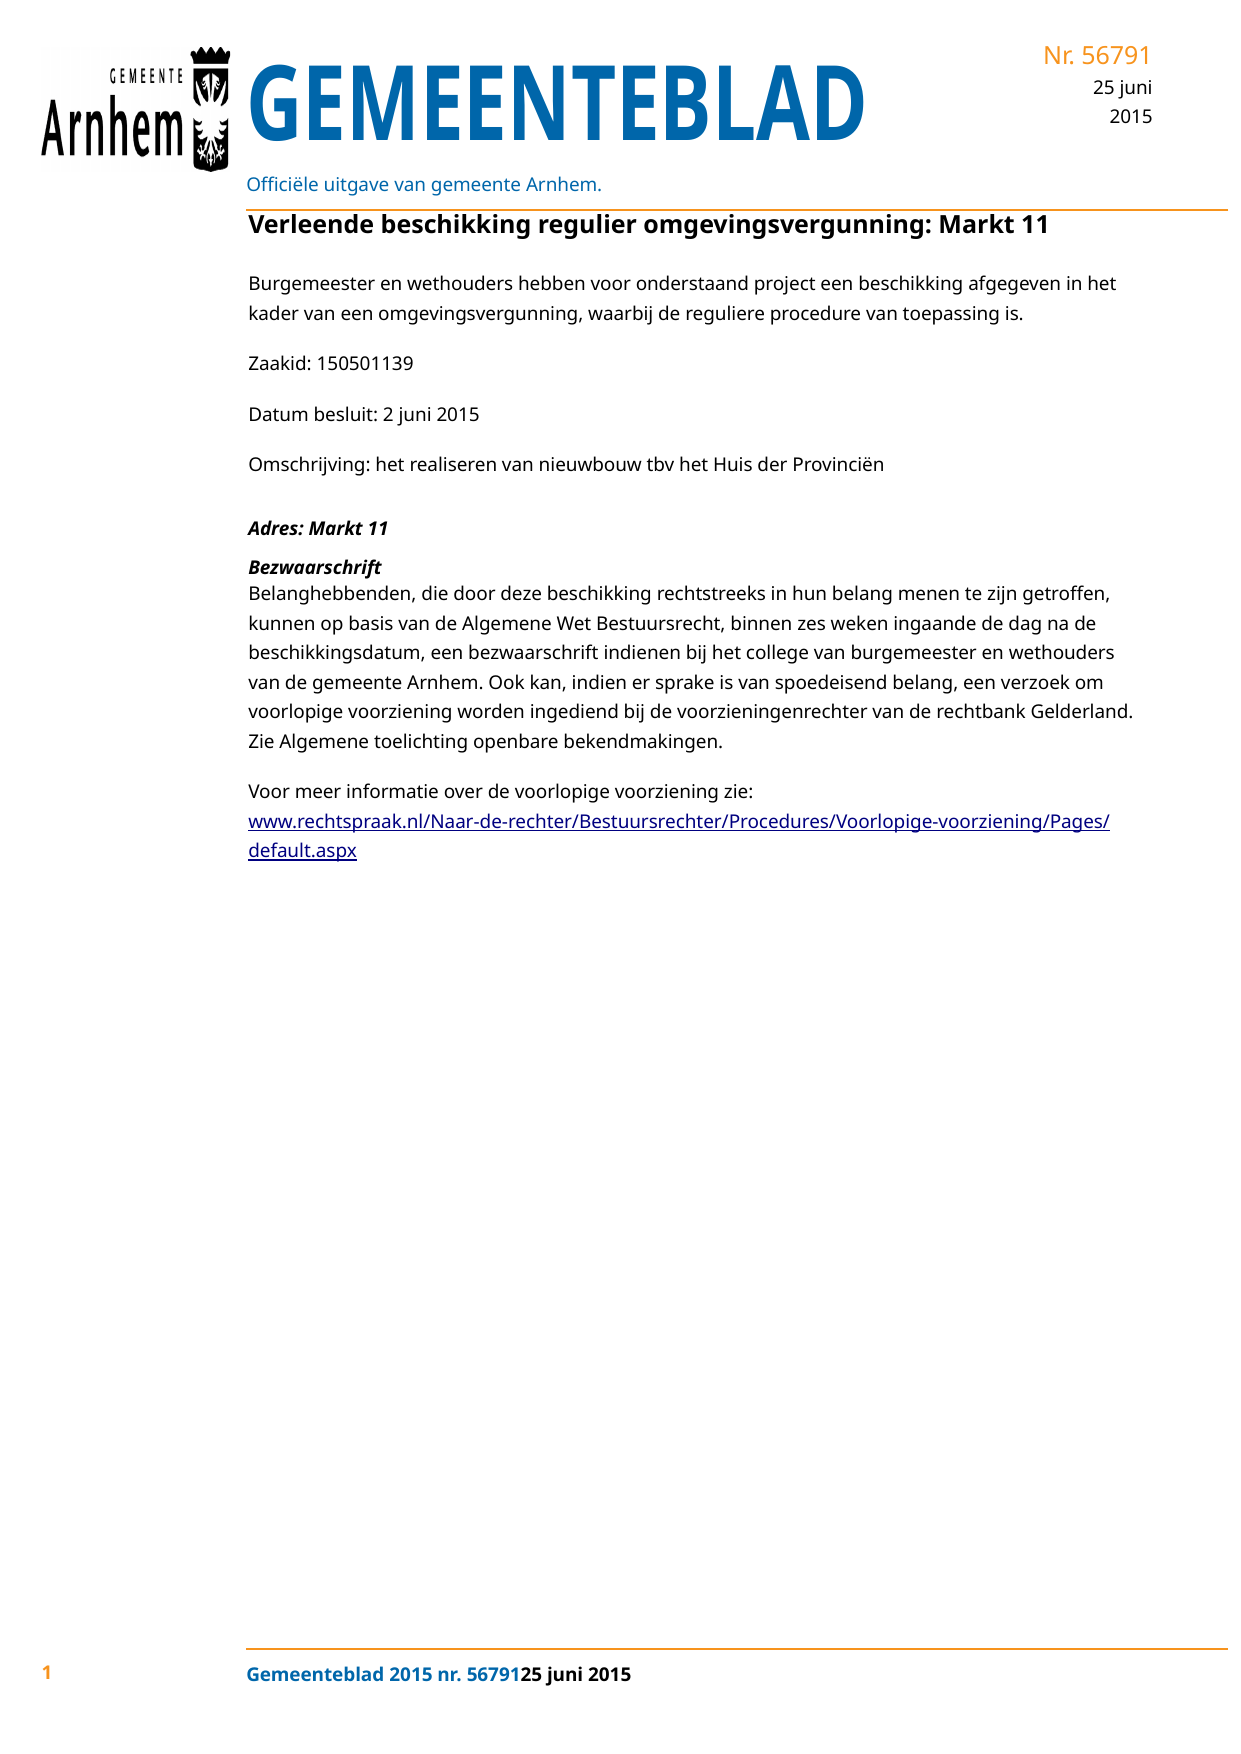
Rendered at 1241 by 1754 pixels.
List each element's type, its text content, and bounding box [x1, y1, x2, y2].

text Zaakid: 150501139 [248, 350, 1152, 376]
text Burgemeester en wethouders hebben voor onderstaand project een beschikking afgegeven in het kader van een omgevingsvergunning, waarbij de reguliere procedure van toepassing is. [248, 270, 1152, 326]
picture [41, 47, 231, 172]
text Adres: Markt 11 [248, 515, 1152, 541]
text Voor meer informatie over de voorlopige voorziening zie: www.rechtspraak.nl/Naar-de-rechter/Bestuursrechter/Procedures/Voorlopige-voorziening/Pages/default.aspx [248, 778, 1152, 863]
text Belanghebbenden, die door deze beschikking rechtstreeks in hun belang menen te zijn getroffen, kunnen op basis van de Algemene Wet Bestuursrecht, binnen zes weken ingaande de dag na de beschikkingsdatum, een bezwaarschrift indienen bij het college van burgemeester en wethouders van de gemeente Arnhem. Ook kan, indien er sprake is van spoedeisend belang, een verzoek om voorlopige voorziening worden ingediend bij de voorzieningenrechter van de rechtbank Gelderland. Zie Algemene toelichting openbare bekendmakingen. [248, 580, 1152, 754]
text Datum besluit: 2 juni 2015 [248, 401, 1152, 426]
text Verleende beschikking regulier omgevingsvergunning: Markt 11 [248, 211, 1152, 241]
text Bezwaarschrift [248, 554, 1152, 580]
text Omschrijving: het realiseren van nieuwbouw tbv het Huis der Provinciën [248, 451, 1152, 477]
